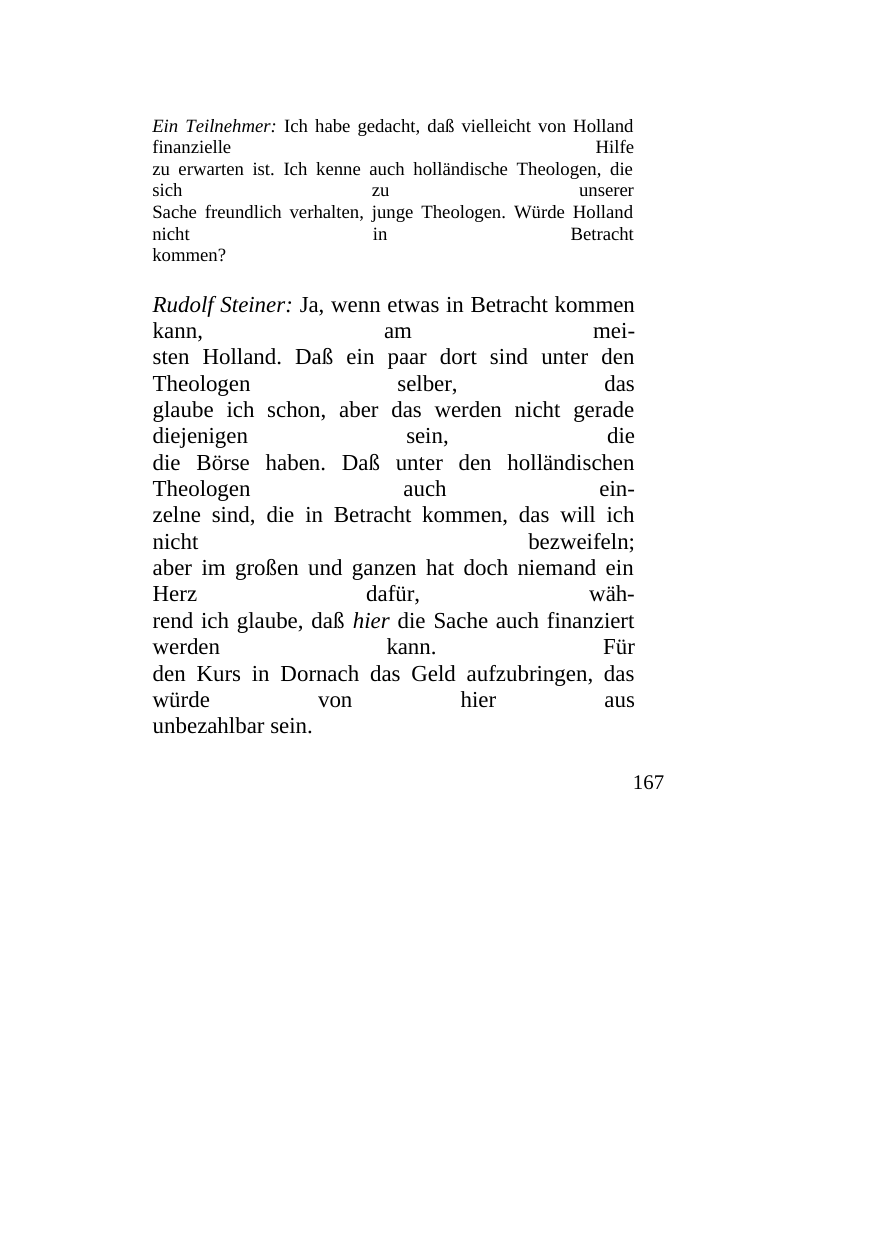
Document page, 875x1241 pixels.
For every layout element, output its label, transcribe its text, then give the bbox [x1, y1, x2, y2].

text Rudolf Steiner: Ja, wenn etwas in Betracht kommen kann, am mei- sten Holland. Daß ein paar dort sind unter den Theologen selber, das glaube ich schon, aber das werden nicht gerade diejenigen sein, die die Börse haben. Daß unter den holländischen Theologen auch ein- zelne sind, die in Betracht kommen, das will ich nicht bezweifeln; aber im großen und ganzen hat doch niemand ein Herz dafür, wäh- rend ich glaube, daß hier die Sache auch finanziert werden kann. Für den Kurs in Dornach das Geld aufzubringen, das würde von hier aus unbezahlbar sein. [152, 291, 635, 739]
text Ein Teilnehmer: Ich habe gedacht, daß vielleicht von Holland finanzielle Hilfe zu erwarten ist. Ich kenne auch holländische Theologen, die sich zu unserer Sache freundlich verhalten, junge Theologen. Würde Holland nicht in Betracht kommen? [152, 115, 634, 266]
text 167 [633, 770, 738, 794]
